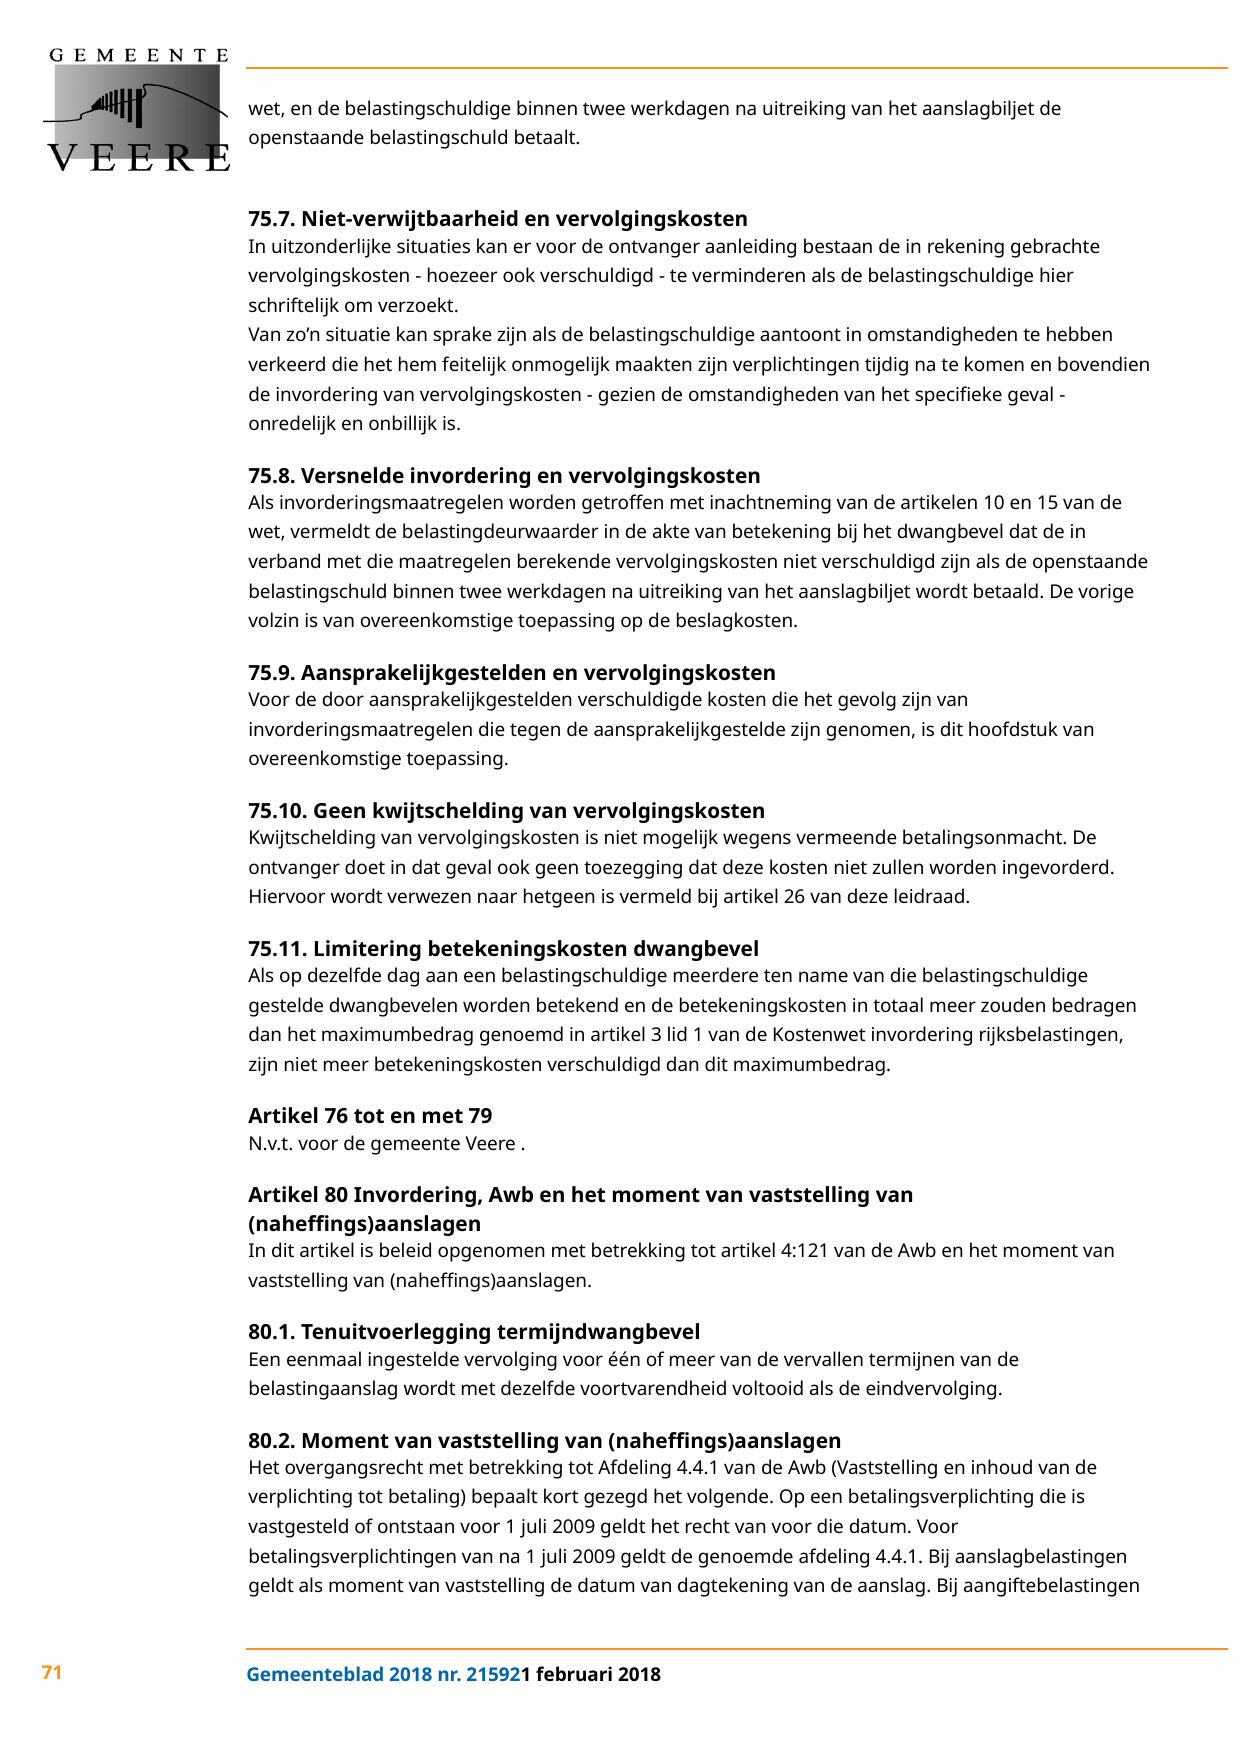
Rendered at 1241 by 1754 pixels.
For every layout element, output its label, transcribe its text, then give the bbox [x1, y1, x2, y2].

text 80.1. Tenuitvoerlegging termijndwangbevel [248, 1317, 1152, 1346]
text N.v.t. voor de gemeente Veere . [248, 1130, 1152, 1156]
text In uitzonderlijke situaties kan er voor de ontvanger aanleiding bestaan de in rekening gebrachte vervolgingskosten - hoezeer ook verschuldigd - te verminderen als de belastingschuldige hier schriftelijk om verzoekt. [248, 233, 1152, 318]
text 80.2. Moment van vaststelling van (naheffings)aanslagen [248, 1426, 1152, 1454]
text 75.8. Versnelde invordering en vervolgingskosten [248, 461, 1152, 489]
text 75.7. Niet-verwijtbaarheid en vervolgingskosten [248, 204, 1152, 233]
text 75.11. Limitering betekeningskosten dwangbevel [248, 934, 1152, 962]
text Van zo’n situatie kan sprake zijn als de belastingschuldige aantoont in omstandigheden te hebben verkeerd die het hem feitelijk onmogelijk maakten zijn verplichtingen tijdig na te komen en bovendien de invordering van vervolgingskosten - gezien de omstandigheden van het specifieke geval - onredelijk en onbillijk is. [248, 322, 1152, 436]
text Artikel 76 tot en met 79 [248, 1102, 1152, 1130]
text In dit artikel is beleid opgenomen met betrekking tot artikel 4:121 van de Awb en het moment van vaststelling van (naheffings)aanslagen. [248, 1237, 1152, 1293]
text Artikel 80 Invordering, Awb en het moment van vaststelling van (naheffings)aanslagen [248, 1180, 1152, 1237]
text Kwijtschelding van vervolgingskosten is niet mogelijk wegens vermeende betalingsonmacht. De ontvanger doet in dat geval ook geen toezegging dat deze kosten niet zullen worden ingevorderd. Hiervoor wordt verwezen naar hetgeen is vermeld bij artikel 26 van deze leidraad. [248, 824, 1152, 909]
text Als op dezelfde dag aan een belastingschuldige meerdere ten name van die belastingschuldige gestelde dwangbevelen worden betekend en de betekeningskosten in totaal meer zouden bedragen dan het maximumbedrag genoemd in artikel 3 lid 1 van de Kostenwet invordering rijksbelastingen, zijn niet meer betekeningskosten verschuldigd dan dit maximumbedrag. [248, 962, 1152, 1077]
text 75.9. Aansprakelijkgestelden en vervolgingskosten [248, 658, 1152, 686]
text 75.10. Geen kwijtschelding van vervolgingskosten [248, 796, 1152, 824]
text wet, en de belastingschuldige binnen twee werkdagen na uitreiking van het aanslagbiljet de openstaande belastingschuld betaalt. [248, 95, 1152, 150]
text Als invorderingsmaatregelen worden getroffen met inachtneming van de artikelen 10 en 15 van de wet, vermeldt de belastingdeurwaarder in de akte van betekening bij het dwangbevel dat de in verband met die maatregelen berekende vervolgingskosten niet verschuldigd zijn als de openstaande belastingschuld binnen twee werkdagen na uitreiking van het aanslagbiljet wordt betaald. De vorige volzin is van overeenkomstige toepassing op de beslagkosten. [248, 489, 1152, 633]
text Een eenmaal ingestelde vervolging voor één of meer van de vervallen termijnen van de belastingaanslag wordt met dezelfde voortvarendheid voltooid als de eindvervolging. [248, 1346, 1152, 1401]
text Het overgangsrecht met betrekking tot Afdeling 4.4.1 van de Awb (Vaststelling en inhoud van de verplichting tot betaling) bepaalt kort gezegd het volgende. Op een betalingsverplichting die is vastgesteld of ontstaan voor 1 juli 2009 geldt het recht van voor die datum. Voor betalingsverplichtingen van na 1 juli 2009 geldt de genoemde afdeling 4.4.1. Bij aanslagbelastingen geldt als moment van vaststelling de datum van dagtekening van de aanslag. Bij aangiftebelastingen [248, 1454, 1152, 1598]
picture [41, 47, 231, 172]
text Voor de door aansprakelijkgestelden verschuldigde kosten die het gevolg zijn van invorderingsmaatregelen die tegen de aansprakelijkgestelde zijn genomen, is dit hoofdstuk van overeenkomstige toepassing. [248, 686, 1152, 771]
